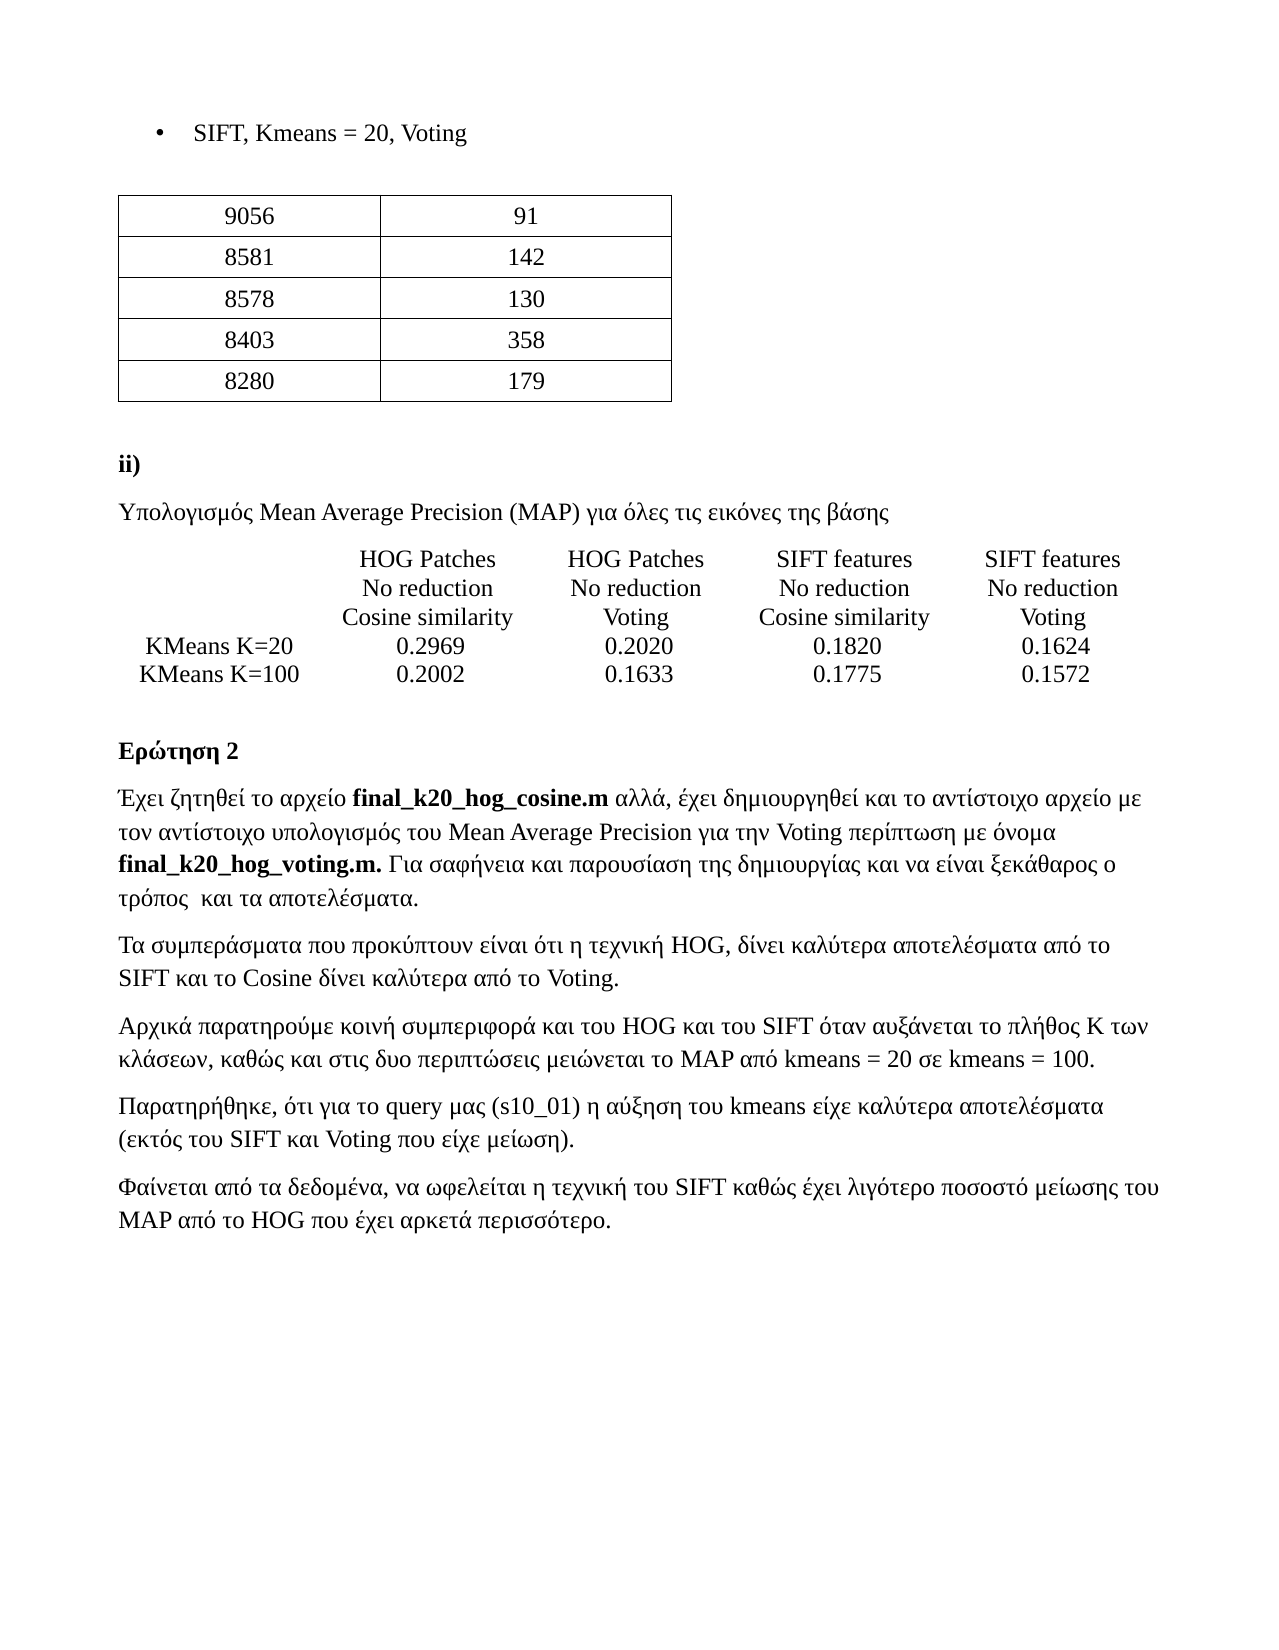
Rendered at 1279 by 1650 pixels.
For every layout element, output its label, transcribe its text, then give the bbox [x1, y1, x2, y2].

table_cell 0.1572 [951, 660, 1160, 688]
text Αρχικά παρατηρούμε κοινή συμπεριφορά και του HOG και του SIFT όταν αυξάνεται το πλήθος K των κλάσεων, καθώς και στις δυο περιπτώσεις μειώνεται το MAP από kmeans = 20 σε kmeans = 100. [118, 1011, 1160, 1073]
table_cell 0.2969 [326, 631, 535, 659]
table_header HOG Patches No reduction Cosine similarity [326, 545, 535, 631]
table_cell KMeans K=100 [118, 660, 326, 688]
table_cell 0.1633 [535, 660, 743, 688]
table_cell 8280 [119, 361, 380, 401]
text Υπολογισμός Mean Average Precision (MAP) για όλες τις εικόνες της βάσης [118, 497, 1160, 526]
table_cell 179 [381, 361, 671, 401]
text Ερώτηση 2 [118, 736, 1160, 765]
table_cell 8578 [119, 278, 380, 318]
table_header 91 [381, 196, 671, 236]
table_cell 142 [381, 237, 671, 277]
table_cell 0.1820 [743, 631, 951, 659]
table_header HOG Patches No reduction Voting [535, 545, 743, 631]
text Τα συμπεράσματα που προκύπτουν είναι ότι η τεχνική HOG, δίνει καλύτερα αποτελέσματα από το SIFT και το Cosine δίνει καλύτερα από το Voting. [118, 930, 1160, 992]
text ii) [118, 449, 1160, 478]
table_header SIFT features No reduction Cosine similarity [743, 545, 951, 631]
table_header SIFT features No reduction Voting [951, 545, 1160, 631]
text Παρατηρήθηκε, ότι για το query μας (s10_01) η αύξηση του kmeans είχε καλύτερα αποτελέσματα (εκτός του SIFT και Voting που είχε μείωση). [118, 1091, 1160, 1153]
table_cell 0.1775 [743, 660, 951, 688]
table_cell 8403 [119, 319, 380, 359]
table_cell 0.2020 [535, 631, 743, 659]
table_cell 0.2002 [326, 660, 535, 688]
table_header [118, 545, 326, 631]
list SIFT, Kmeans = 20, Voting [156, 118, 1160, 147]
table_cell KMeans K=20 [118, 631, 326, 659]
table_cell 358 [381, 319, 671, 359]
table_cell 0.1624 [951, 631, 1160, 659]
text Έχει ζητηθεί το αρχείο final_k20_hog_cosine.m αλλά, έχει δημιουργηθεί και το αντίστοιχο αρχείο με τον αντίστοιχο υπολογισμός του Mean Average Precision για την Voting περίπτωση με όνομα final_k20_hog_voting.m. Για σαφήνεια και παρουσίαση της δημιουργίας και να είναι ξεκάθαρος ο τρόπος και τα αποτελέσματα. [118, 783, 1160, 911]
text Φαίνεται από τα δεδομένα, να ωφελείται η τεχνική του SIFΤ καθώς έχει λιγότερο ποσοστό μείωσης του MAP από το HOG που έχει αρκετά περισσότερο. [118, 1172, 1160, 1234]
table_cell 8581 [119, 237, 380, 277]
table_cell 130 [381, 278, 671, 318]
table_header 9056 [119, 196, 380, 236]
